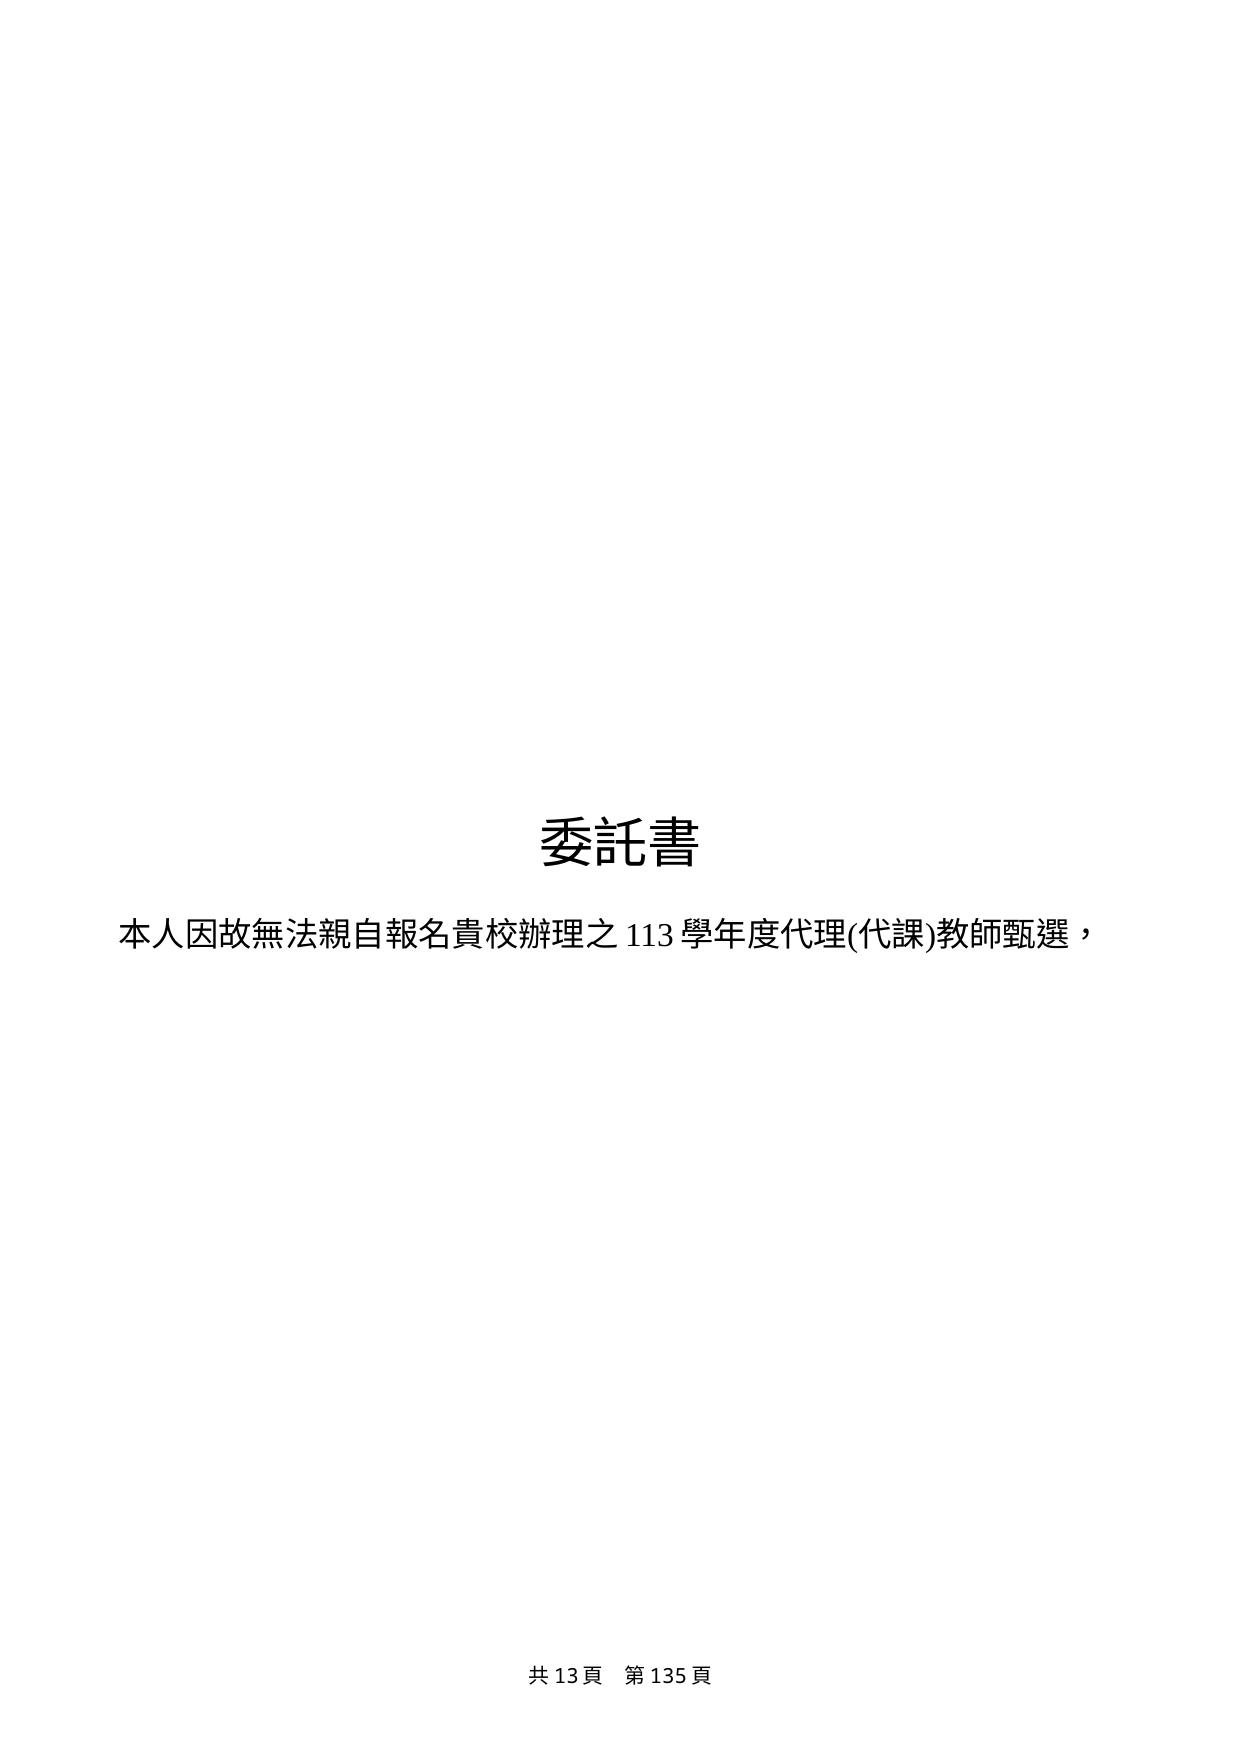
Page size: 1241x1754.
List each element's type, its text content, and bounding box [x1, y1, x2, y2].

text 本人因故無法親自報名貴校辦理之113學年度代理(代課)教師甄選， [118, 891, 1122, 953]
text 委託書 [118, 766, 1122, 891]
